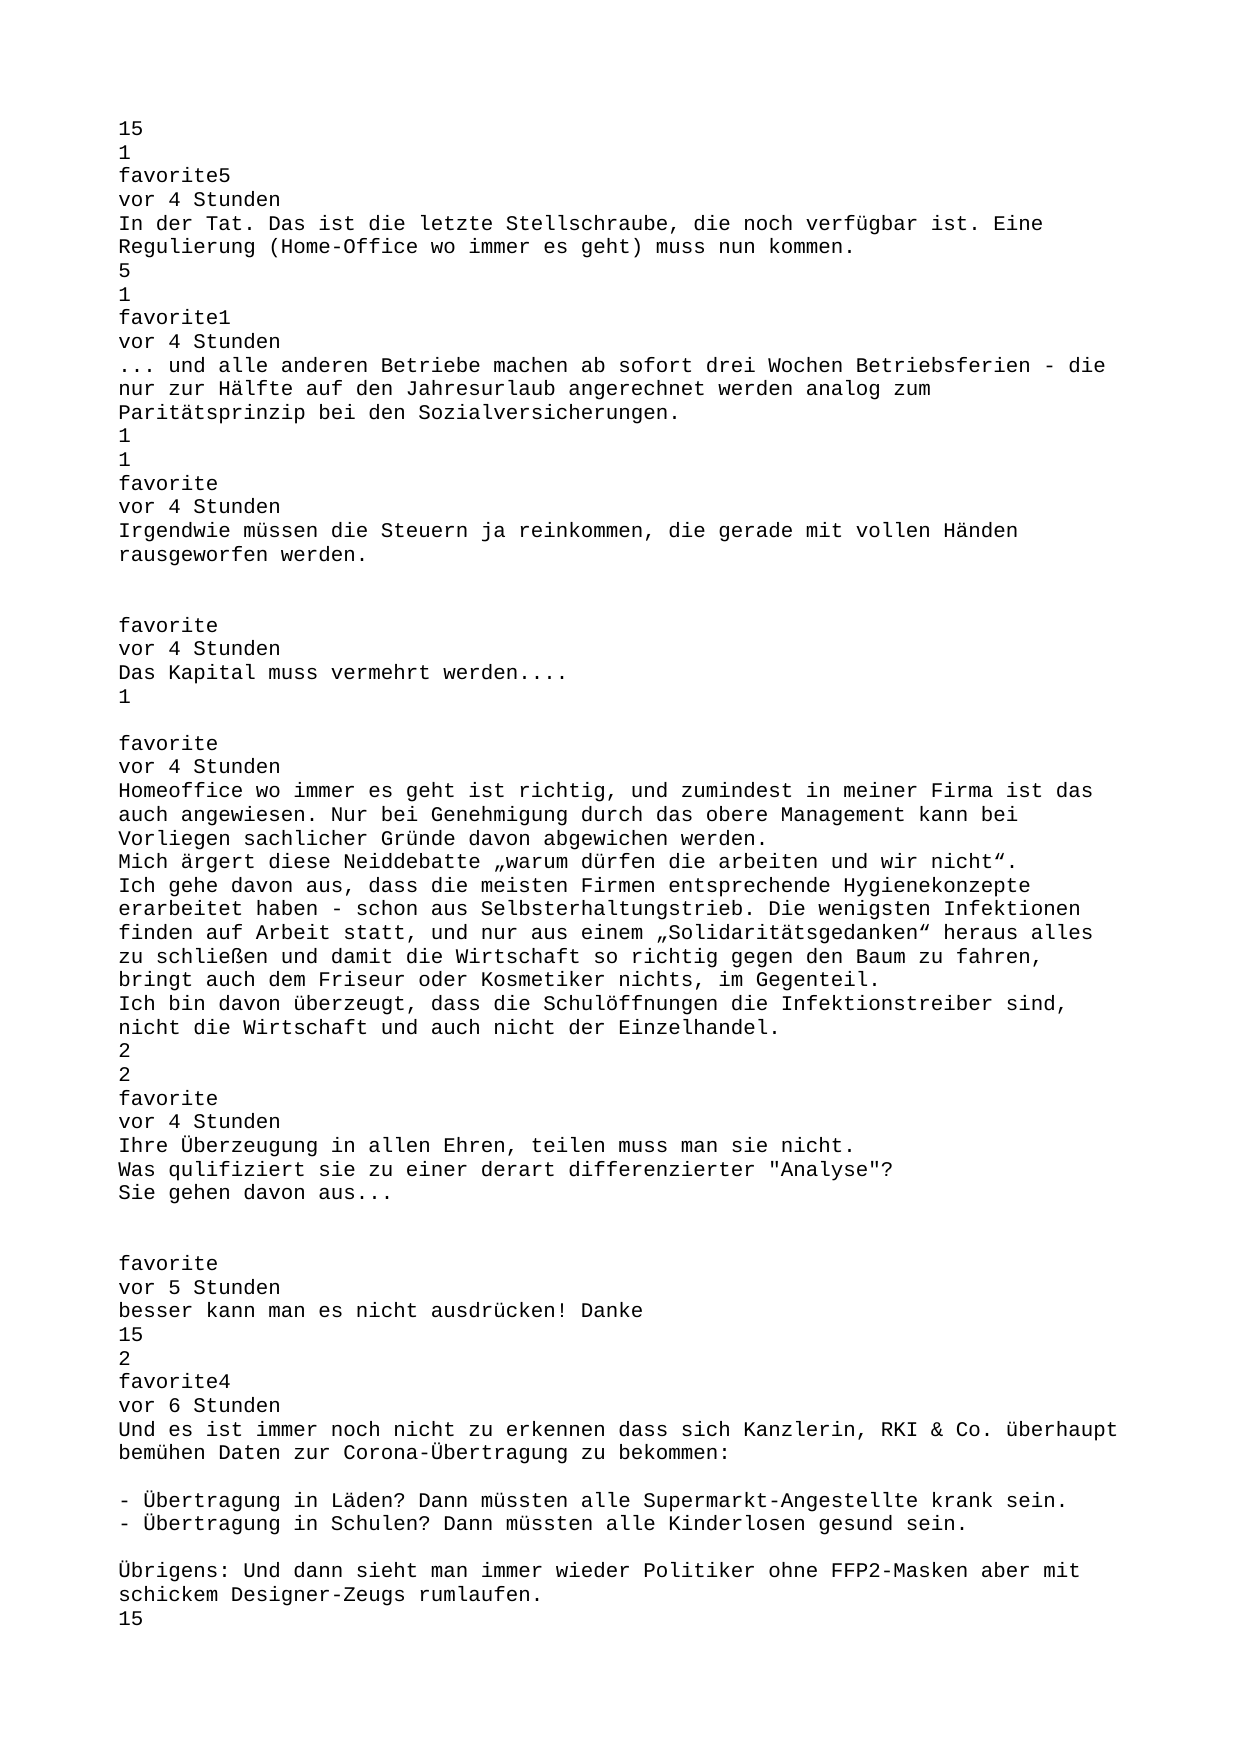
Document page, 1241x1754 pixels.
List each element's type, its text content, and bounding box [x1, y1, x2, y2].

text besser kann man es nicht ausdrücken! Danke [118, 1300, 1122, 1324]
text 1 [118, 426, 1122, 449]
text favorite5 [118, 165, 1122, 189]
text vor 4 Stunden [118, 757, 1122, 780]
text Ich bin davon überzeugt, dass die Schulöffnungen die Infektionstreiber sind, nicht die Wirtschaft und auch nicht der Einzelhandel. [118, 993, 1122, 1040]
text ... und alle anderen Betriebe machen ab sofort drei Wochen Betriebsferien - die nur zur Hälfte auf den Jahresurlaub angerechnet werden analog zum Paritätsprinzip bei den Sozialversicherungen. [118, 354, 1122, 426]
text In der Tat. Das ist die letzte Stellschraube, die noch verfügbar ist. Eine Regulierung (Home-Office wo immer es geht) muss nun kommen. [118, 213, 1122, 260]
text vor 4 Stunden [118, 331, 1122, 354]
text 1 [118, 449, 1122, 473]
text 1 [118, 686, 1122, 709]
text - Übertragung in Läden? Dann müssten alle Supermarkt-Angestellte krank sein. [118, 1489, 1122, 1513]
text - Übertragung in Schulen? Dann müssten alle Kinderlosen gesund sein. [118, 1513, 1122, 1537]
text 1 [118, 284, 1122, 307]
text Und es ist immer noch nicht zu erkennen dass sich Kanzlerin, RKI & Co. überhaupt bemühen Daten zur Corona-Übertragung zu bekommen: [118, 1419, 1122, 1466]
text favorite [118, 1088, 1122, 1111]
text favorite1 [118, 307, 1122, 331]
text 1 [118, 142, 1122, 165]
text Irgendwie müssen die Steuern ja reinkommen, die gerade mit vollen Händen rausgeworfen werden. [118, 520, 1122, 567]
text 2 [118, 1348, 1122, 1371]
text 15 [118, 118, 1122, 142]
text vor 6 Stunden [118, 1395, 1122, 1419]
text 2 [118, 1040, 1122, 1064]
text Das Kapital muss vermehrt werden.... [118, 662, 1122, 686]
text Was qulifiziert sie zu einer derart differenzierter "Analyse"? [118, 1158, 1122, 1182]
text favorite4 [118, 1371, 1122, 1395]
text Übrigens: Und dann sieht man immer wieder Politiker ohne FFP2-Masken aber mit schickem Designer-Zeugs rumlaufen. [118, 1561, 1122, 1608]
text Mich ärgert diese Neiddebatte „warum dürfen die arbeiten und wir nicht“. [118, 851, 1122, 875]
text vor 4 Stunden [118, 496, 1122, 520]
text vor 4 Stunden [118, 1111, 1122, 1135]
text favorite [118, 1253, 1122, 1277]
text 15 [118, 1324, 1122, 1348]
text favorite [118, 615, 1122, 638]
text 15 [118, 1608, 1122, 1631]
text Homeoffice wo immer es geht ist richtig, und zumindest in meiner Firma ist das auch angewiesen. Nur bei Genehmigung durch das obere Management kann bei Vorliegen sachlicher Gründe davon abgewichen werden. [118, 780, 1122, 851]
text vor 4 Stunden [118, 189, 1122, 213]
text vor 4 Stunden [118, 638, 1122, 662]
text Ihre Überzeugung in allen Ehren, teilen muss man sie nicht. [118, 1135, 1122, 1158]
text favorite [118, 473, 1122, 496]
text 2 [118, 1064, 1122, 1088]
text Sie gehen davon aus... [118, 1182, 1122, 1206]
text Ich gehe davon aus, dass die meisten Firmen entsprechende Hygienekonzepte erarbeitet haben - schon aus Selbsterhaltungstrieb. Die wenigsten Infektionen finden auf Arbeit statt, und nur aus einem „Solidaritätsgedanken“ heraus alles zu schließen und damit die Wirtschaft so richtig gegen den Baum zu fahren, bringt auch dem Friseur oder Kosmetiker nichts, im Gegenteil. [118, 875, 1122, 993]
text 5 [118, 260, 1122, 284]
text vor 5 Stunden [118, 1277, 1122, 1300]
text favorite [118, 733, 1122, 757]
